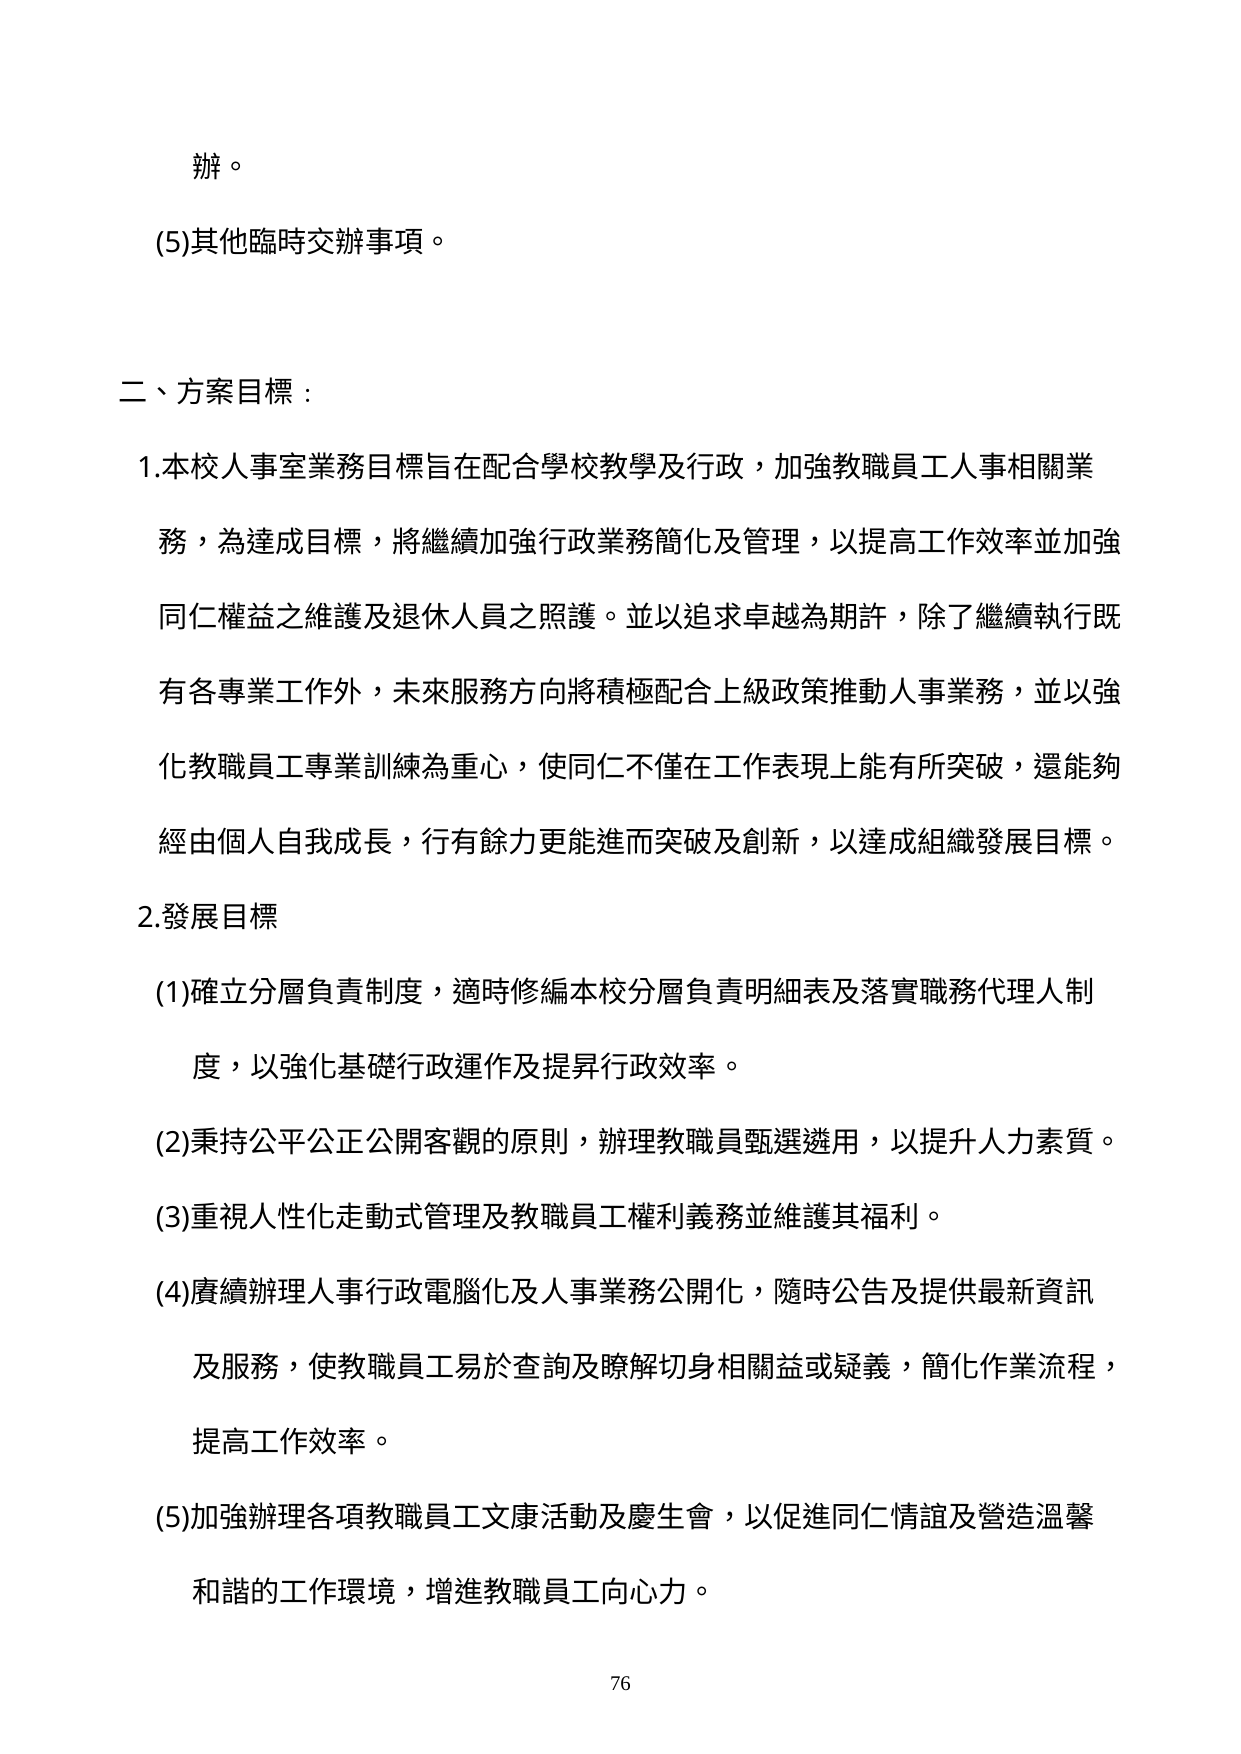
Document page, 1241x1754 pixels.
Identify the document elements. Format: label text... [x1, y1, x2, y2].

text 1.本校人事室業務目標旨在配合學校教學及行政，加強教職員工人事相關業務，為達成目標，將繼續加強行政業務簡化及管理，以提高工作效率並加強同仁權益之維護及退休人員之照護。並以追求卓越為期許，除了繼續執行既有各專業工作外，未來服務方向將積極配合上級政策推動人事業務，並以強化教職員工專業訓練為重心，使同仁不僅在工作表現上能有所突破，還能夠經由個人自我成長，行有餘力更能進而突破及創新，以達成組織發展目標。 [137, 427, 1122, 877]
text (4)賡續辦理人事行政電腦化及人事業務公開化，隨時公告及提供最新資訊及服務，使教職員工易於查詢及瞭解切身相關益或疑義，簡化作業流程，提高工作效率。 [156, 1252, 1122, 1477]
text 二、方案目標﹕ [118, 352, 1122, 427]
text (1)確立分層負責制度，適時修編本校分層負責明細表及落實職務代理人制度，以強化基礎行政運作及提昇行政效率。 [156, 952, 1122, 1102]
text (3)重視人性化走動式管理及教職員工權利義務並維護其福利。 [156, 1177, 1122, 1252]
text 2.發展目標 [137, 877, 1122, 952]
text (5)其他臨時交辦事項。 [156, 202, 1122, 277]
text (5)加強辦理各項教職員工文康活動及慶生會，以促進同仁情誼及營造溫馨和諧的工作環境，增進教職員工向心力。 [156, 1477, 1122, 1627]
text (2)秉持公平公正公開客觀的原則，辦理教職員甄選遴用，以提升人力素質。 [156, 1102, 1122, 1177]
text 辦。 [156, 127, 1122, 202]
